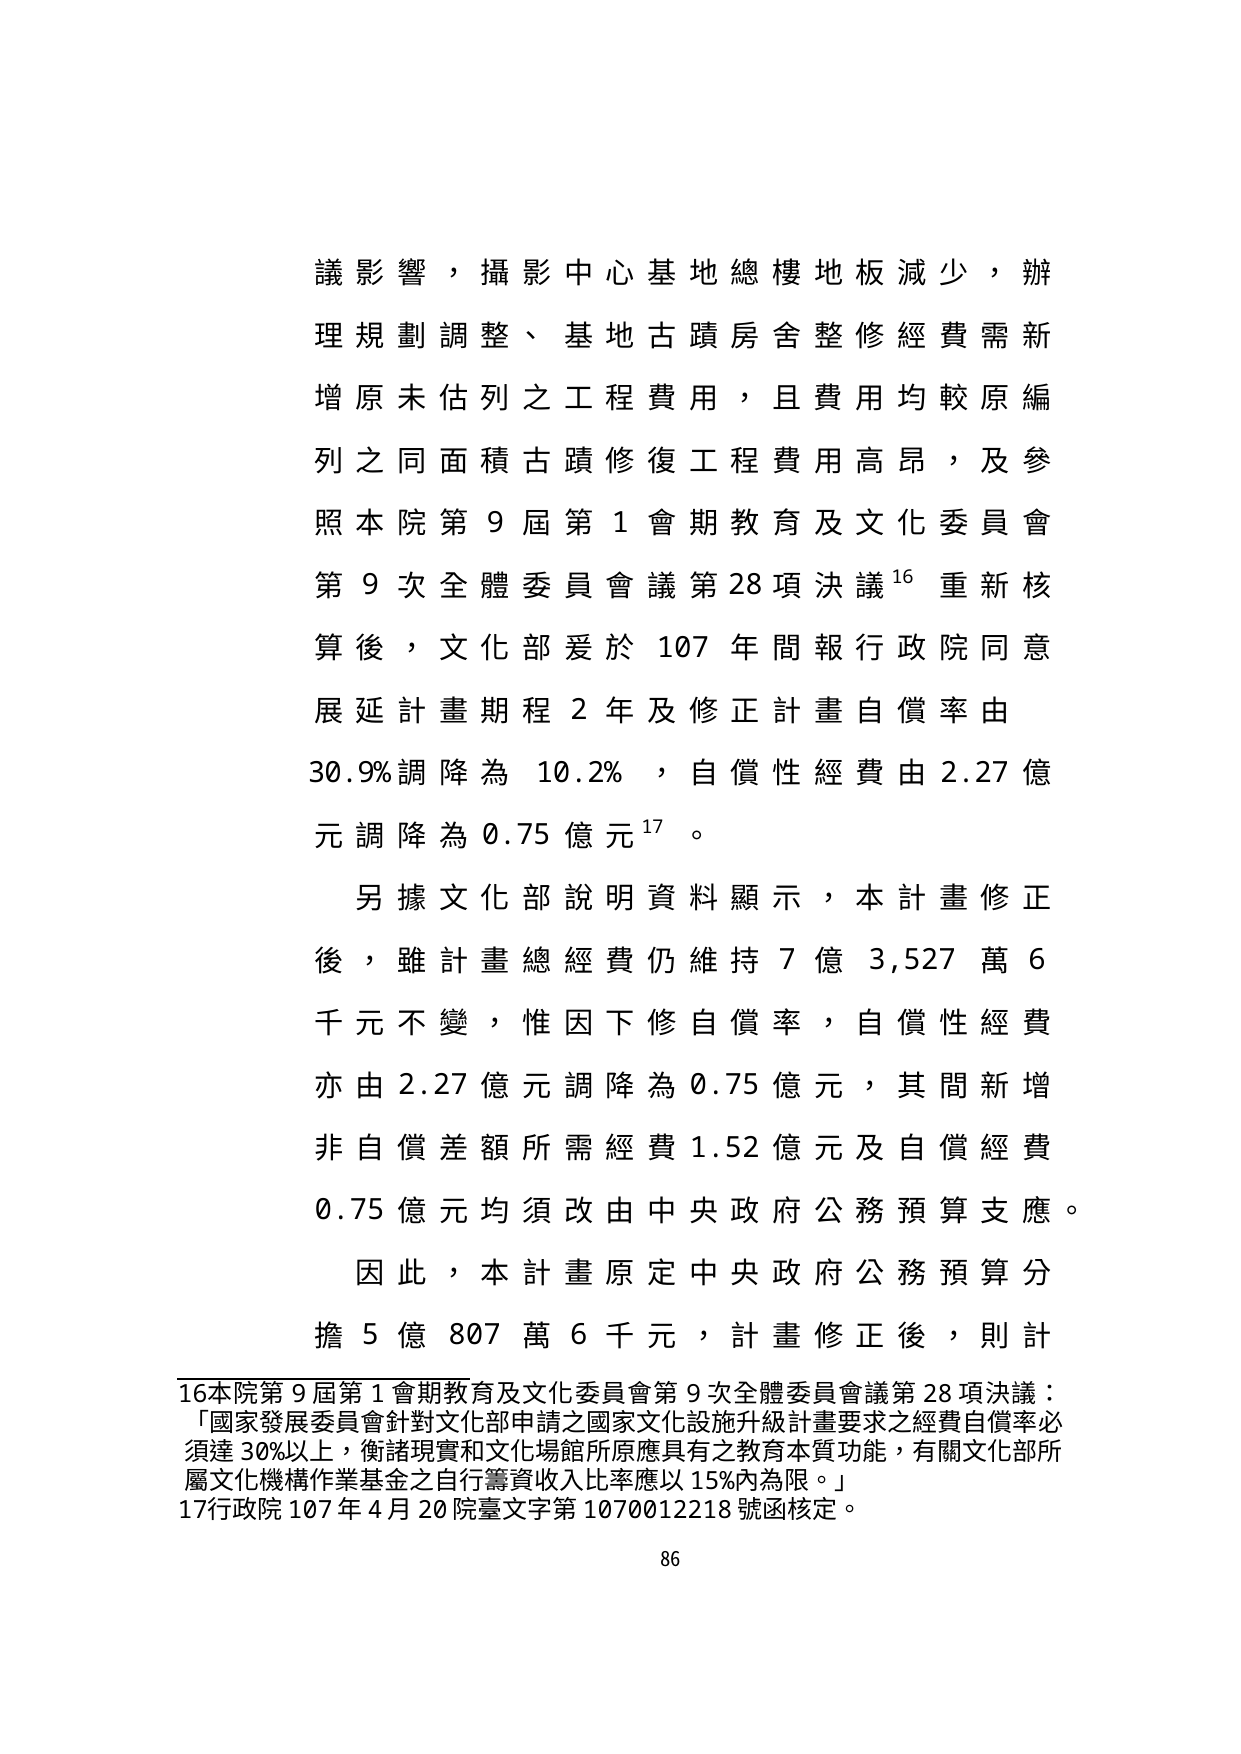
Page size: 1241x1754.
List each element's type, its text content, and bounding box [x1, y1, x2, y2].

text 另據文化部說明資料顯示，本計畫修正後，雖計畫總經費仍維持7億3,527萬6千元不變，惟因下修自償率，自償性經費亦由2.27億元調降為0.75億元，其間新增非自償差額所需經費1.52億元及自償經費0.75億元均須改由中央政府公務預算支應。 [271, 854, 1058, 1229]
text 行政院107年4月20院臺文字第1070012218號函核定。 [177, 1496, 1063, 1525]
text 議影響，攝影中心基地總樓地板減少，辦理規劃調整、基地古蹟房舍整修經費需新增原未估列之工程費用，且費用均較原編列之同面積古蹟修復工程費用高昂，及參照本院第9屆第1會期教育及文化委員會第9次全體委員會議第28項決議重新核算後，文化部爰於107年間報行政院同意展延計畫期程2年及修正計畫自償率由30.9%調降為10.2%，自償性經費由2.27億元調降為0.75億元。 [271, 229, 1058, 854]
text 因此，本計畫原定中央政府公務預算分擔5億807萬6千元，計畫修正後，則計 [271, 1229, 1058, 1354]
text 本院第9屆第1會期教育及文化委員會第9次全體委員會議第28項決議：「國家發展委員會針對文化部申請之國家文化設施升級計畫要求之經費自償率必須達30%以上，衡諸現實和文化場館所原應具有之教育本質功能，有關文化部所屬文化機構作業基金之自行籌資收入比率應以15%內為限。」 [177, 1379, 1063, 1496]
